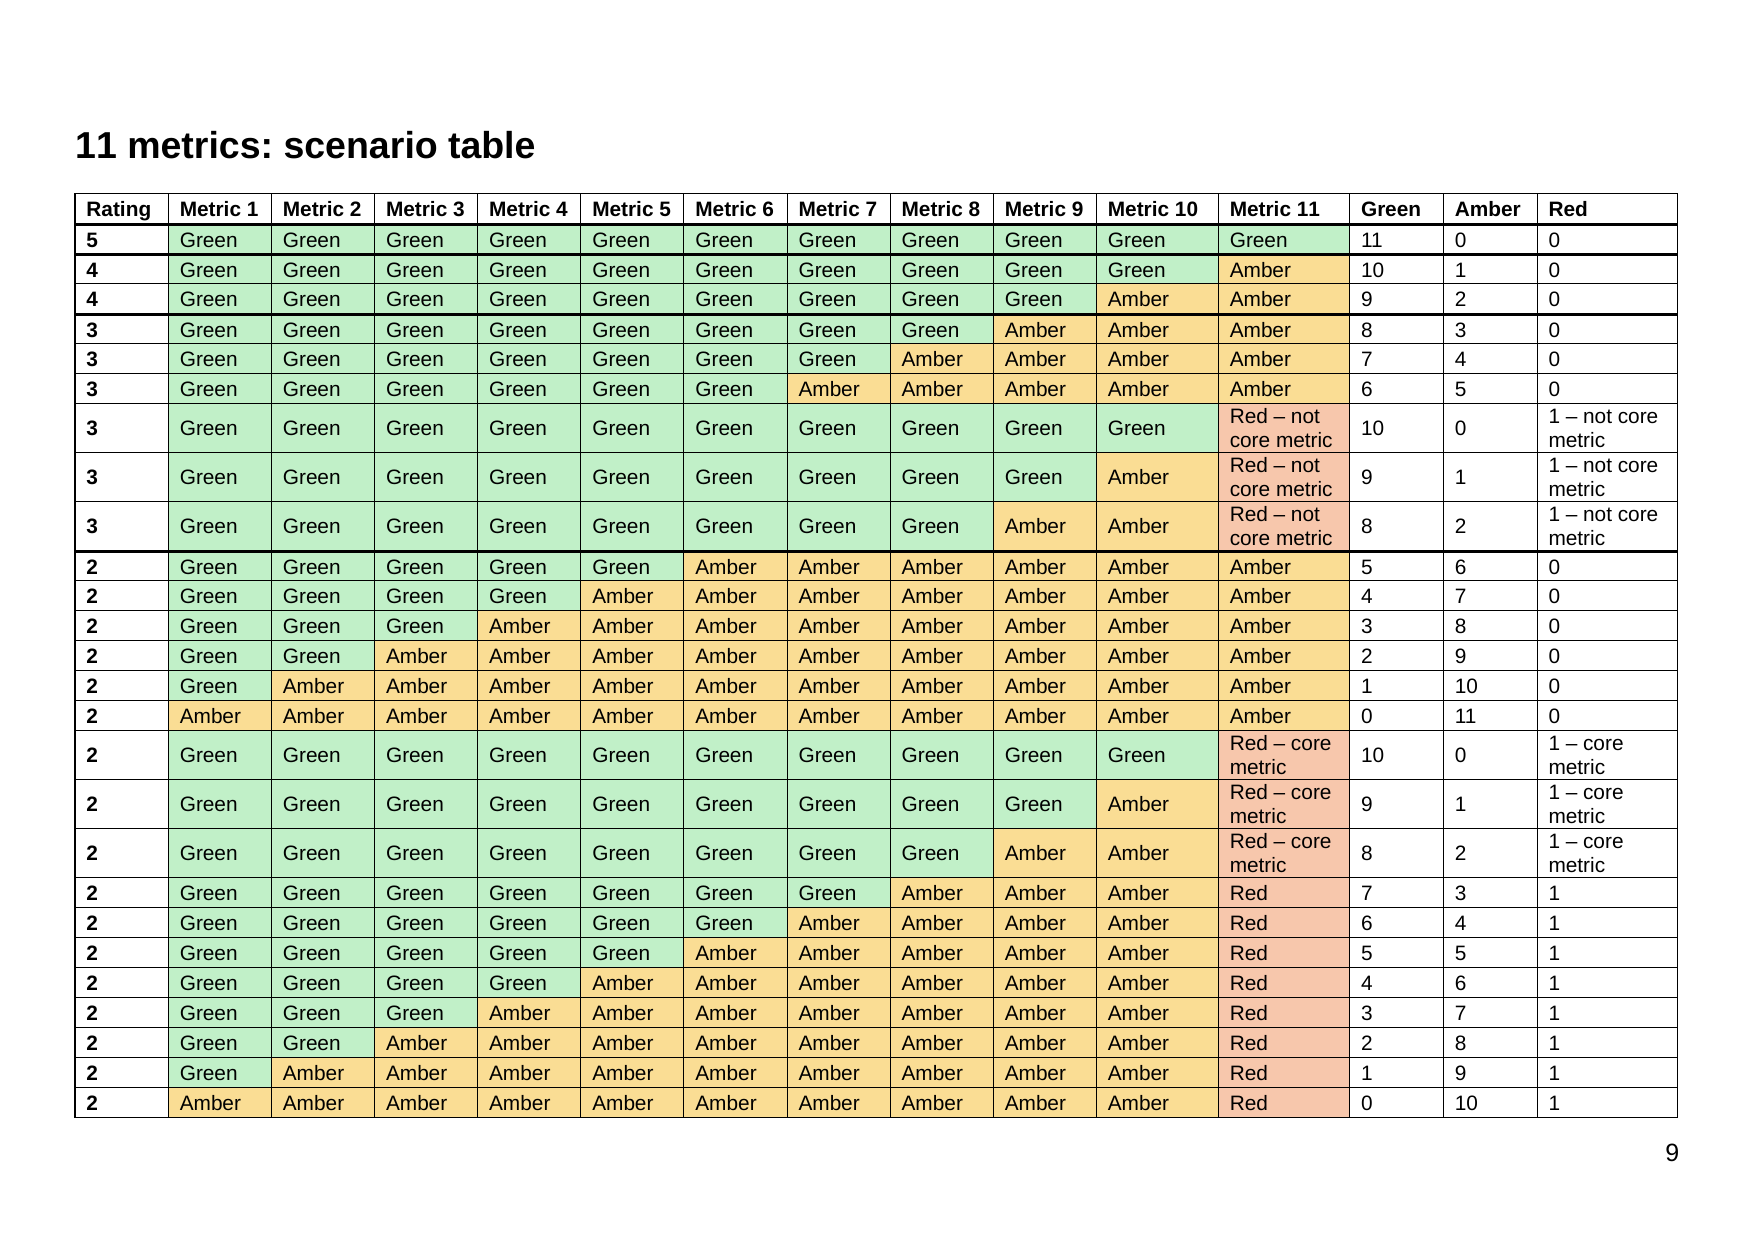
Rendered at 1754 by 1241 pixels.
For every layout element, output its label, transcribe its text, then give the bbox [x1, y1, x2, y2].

table_cell Amber [994, 1088, 1096, 1117]
table_cell Amber [1219, 701, 1349, 730]
table_cell Amber [1097, 581, 1218, 610]
table_cell Amber [994, 701, 1096, 730]
table_cell Green [788, 829, 890, 877]
table_cell Amber [994, 344, 1096, 373]
table_cell Green [684, 404, 787, 452]
table_cell 2 [76, 671, 168, 700]
table_cell Amber [1097, 878, 1218, 907]
table_cell Amber [684, 1058, 787, 1087]
table_cell 7 [1350, 344, 1443, 373]
table_cell Green [169, 581, 271, 610]
table_cell Amber [891, 611, 993, 640]
table_cell Amber [1097, 1058, 1218, 1087]
table_cell Green [375, 453, 477, 501]
table_cell Amber [788, 938, 890, 967]
table_cell Green [272, 908, 374, 937]
table_cell Amber [1219, 316, 1349, 343]
table_cell Amber [581, 1088, 683, 1117]
table_cell Green [478, 553, 580, 580]
table_cell Amber [891, 878, 993, 907]
table_cell Green [375, 731, 477, 779]
table_cell Green [994, 780, 1096, 828]
table_cell Amber [169, 701, 271, 730]
table_cell Green [169, 226, 271, 253]
table_cell Green [478, 374, 580, 403]
table_cell Amber [1097, 829, 1218, 877]
table_cell Amber [994, 553, 1096, 580]
table_cell 6 [1444, 553, 1537, 580]
table_cell Green [1097, 404, 1218, 452]
table_cell 2 [76, 731, 168, 779]
table_cell 1 [1444, 780, 1537, 828]
table_cell 4 [1444, 344, 1537, 373]
table_cell Green [891, 780, 993, 828]
table_cell Amber [788, 611, 890, 640]
table_cell Amber [891, 641, 993, 670]
table_cell Red – not core metric [1219, 453, 1349, 501]
table_cell Green [375, 938, 477, 967]
table_cell Green [478, 284, 580, 313]
table_cell Amber [891, 938, 993, 967]
table_cell Green [272, 344, 374, 373]
table_cell Green [272, 404, 374, 452]
table_header Green [1350, 194, 1443, 223]
table_cell Green [169, 731, 271, 779]
table_cell Green [375, 256, 477, 283]
table_cell Green [1097, 226, 1218, 253]
table_cell Green [1097, 256, 1218, 283]
table_cell 8 [1350, 316, 1443, 343]
table_cell Green [375, 611, 477, 640]
table_cell 2 [76, 1028, 168, 1057]
table_cell 3 [76, 374, 168, 403]
table_cell 5 [76, 226, 168, 253]
table_cell Amber [994, 641, 1096, 670]
table_cell Green [169, 908, 271, 937]
table_cell 2 [76, 908, 168, 937]
table_cell Amber [788, 374, 890, 403]
table_cell Amber [994, 502, 1096, 550]
table_cell Green [684, 829, 787, 877]
table_cell 2 [76, 998, 168, 1027]
table_cell Green [788, 453, 890, 501]
table_cell 2 [76, 968, 168, 997]
table_cell 2 [76, 878, 168, 907]
table_cell Green [684, 731, 787, 779]
table_cell Green [478, 226, 580, 253]
table_cell Amber [581, 611, 683, 640]
table_cell Amber [788, 1058, 890, 1087]
table_cell Amber [994, 968, 1096, 997]
table_cell Green [272, 226, 374, 253]
table_cell Amber [1097, 1028, 1218, 1057]
table_cell Green [375, 404, 477, 452]
table_cell 10 [1350, 256, 1443, 283]
table_cell Amber [788, 968, 890, 997]
table_cell Green [684, 256, 787, 283]
table_cell Green [788, 226, 890, 253]
table_cell Amber [581, 581, 683, 610]
table_cell Amber [891, 1058, 993, 1087]
table_cell Green [478, 829, 580, 877]
table_cell Green [478, 780, 580, 828]
table_cell Amber [478, 1058, 580, 1087]
table_cell Amber [1219, 344, 1349, 373]
table_cell 10 [1350, 731, 1443, 779]
table_cell Green [581, 731, 683, 779]
table_cell Amber [891, 968, 993, 997]
table_cell 1 [1350, 671, 1443, 700]
table_cell Amber [375, 1028, 477, 1057]
table_cell 2 [76, 1058, 168, 1087]
table_cell Green [891, 502, 993, 550]
table_cell Amber [891, 344, 993, 373]
table_cell 0 [1538, 581, 1677, 610]
table_header Metric 4 [478, 194, 580, 223]
table_cell Green [375, 344, 477, 373]
table_cell Green [994, 404, 1096, 452]
table_cell Amber [994, 829, 1096, 877]
table_cell 1 – core metric [1538, 829, 1677, 877]
table_cell Amber [478, 611, 580, 640]
table_cell 1 [1444, 453, 1537, 501]
table_cell Amber [1097, 998, 1218, 1027]
table_cell Red – core metric [1219, 731, 1349, 779]
table_cell 7 [1444, 581, 1537, 610]
table_cell Green [994, 731, 1096, 779]
table_cell 9 [1444, 1058, 1537, 1087]
table_cell Green [1219, 226, 1349, 253]
table_cell Green [169, 374, 271, 403]
table_cell Green [684, 374, 787, 403]
table_cell 6 [1350, 908, 1443, 937]
table_cell Green [891, 453, 993, 501]
table_cell 5 [1350, 938, 1443, 967]
table_cell Green [169, 829, 271, 877]
table_cell Amber [788, 908, 890, 937]
table_cell Amber [581, 701, 683, 730]
table_cell 8 [1350, 502, 1443, 550]
table_cell Green [478, 404, 580, 452]
table_cell Green [169, 502, 271, 550]
table_cell Amber [891, 374, 993, 403]
table_cell Green [169, 641, 271, 670]
table_cell Amber [684, 641, 787, 670]
table_cell 0 [1538, 374, 1677, 403]
table_cell Green [375, 968, 477, 997]
table_header Metric 5 [581, 194, 683, 223]
table_cell Red [1219, 968, 1349, 997]
table_header Rating [76, 194, 168, 223]
table_cell Green [684, 453, 787, 501]
table_cell 6 [1444, 968, 1537, 997]
table_cell Amber [891, 671, 993, 700]
table_cell Amber [891, 581, 993, 610]
table_cell 0 [1538, 671, 1677, 700]
table_cell Amber [375, 1088, 477, 1117]
table_cell Amber [994, 908, 1096, 937]
table_cell Green [581, 938, 683, 967]
table_cell 3 [76, 502, 168, 550]
table_cell Green [169, 553, 271, 580]
table_cell Green [272, 998, 374, 1027]
table_cell Amber [994, 1028, 1096, 1057]
table_cell Green [169, 671, 271, 700]
table_cell Green [375, 284, 477, 313]
table_cell Amber [1097, 1088, 1218, 1117]
table_cell 0 [1538, 226, 1677, 253]
table_cell 7 [1350, 878, 1443, 907]
table_cell Green [272, 829, 374, 877]
table_cell Green [581, 878, 683, 907]
table_cell Amber [1097, 641, 1218, 670]
table_cell Green [788, 731, 890, 779]
table_cell Amber [994, 998, 1096, 1027]
table_cell Green [478, 908, 580, 937]
table_cell 0 [1538, 316, 1677, 343]
table_cell Amber [1097, 611, 1218, 640]
table_cell Amber [994, 374, 1096, 403]
table_cell Amber [375, 671, 477, 700]
table_header Metric 1 [169, 194, 271, 223]
table_cell Amber [581, 641, 683, 670]
table_cell 2 [76, 780, 168, 828]
table_cell Green [375, 226, 477, 253]
table_cell Amber [788, 553, 890, 580]
table_cell Amber [478, 671, 580, 700]
table_header Metric 10 [1097, 194, 1218, 223]
table_cell Green [891, 284, 993, 313]
table_cell Green [272, 453, 374, 501]
table_cell 2 [76, 611, 168, 640]
table_cell 0 [1350, 701, 1443, 730]
table_header Metric 7 [788, 194, 890, 223]
table_cell 8 [1350, 829, 1443, 877]
table_cell Green [169, 453, 271, 501]
table_cell 1 [1538, 968, 1677, 997]
table_cell Green [169, 256, 271, 283]
table_cell 5 [1350, 553, 1443, 580]
table_cell Green [478, 938, 580, 967]
table_cell Amber [891, 908, 993, 937]
table_cell Green [684, 316, 787, 343]
table_cell 10 [1350, 404, 1443, 452]
table_cell Green [375, 374, 477, 403]
table_cell Amber [1097, 701, 1218, 730]
table_cell Amber [1097, 453, 1218, 501]
table_cell Green [478, 731, 580, 779]
table_cell 3 [1350, 998, 1443, 1027]
table_cell Green [272, 878, 374, 907]
table_cell 1 [1444, 256, 1537, 283]
table_cell Green [272, 502, 374, 550]
table_cell 1 – not core metric [1538, 453, 1677, 501]
table_header Metric 2 [272, 194, 374, 223]
table_cell 1 [1538, 938, 1677, 967]
table_cell Amber [994, 938, 1096, 967]
table_header Metric 6 [684, 194, 787, 223]
table_cell Green [891, 829, 993, 877]
table_cell Amber [1219, 611, 1349, 640]
table_cell 0 [1444, 226, 1537, 253]
table_cell Amber [1219, 374, 1349, 403]
table_cell Green [272, 316, 374, 343]
table_cell Red [1219, 998, 1349, 1027]
table_cell Amber [788, 671, 890, 700]
table_cell Amber [1097, 671, 1218, 700]
table_cell Amber [272, 1058, 374, 1087]
table_cell Green [375, 316, 477, 343]
table_cell Amber [581, 998, 683, 1027]
table_header Metric 8 [891, 194, 993, 223]
table_cell Green [684, 226, 787, 253]
table_cell Green [478, 256, 580, 283]
table_cell Amber [1219, 284, 1349, 313]
table_cell 5 [1444, 374, 1537, 403]
table_cell 0 [1538, 611, 1677, 640]
table_cell 2 [76, 641, 168, 670]
table_cell 2 [1350, 1028, 1443, 1057]
table_cell Amber [1097, 553, 1218, 580]
table_cell Amber [1219, 671, 1349, 700]
table_cell Green [788, 780, 890, 828]
table_cell Red – core metric [1219, 780, 1349, 828]
table_cell Amber [994, 1058, 1096, 1087]
table_cell 2 [76, 829, 168, 877]
table_cell Amber [1219, 256, 1349, 283]
table_cell Green [684, 284, 787, 313]
table_cell Amber [684, 611, 787, 640]
table_cell Green [581, 374, 683, 403]
table_cell Green [684, 502, 787, 550]
table_cell Green [272, 968, 374, 997]
table_cell 0 [1538, 641, 1677, 670]
table_cell Amber [788, 1088, 890, 1117]
table_cell Amber [375, 701, 477, 730]
table_cell 2 [76, 938, 168, 967]
table_cell 6 [1350, 374, 1443, 403]
table_cell 2 [76, 1088, 168, 1117]
table_cell Amber [684, 1088, 787, 1117]
table_cell Green [272, 641, 374, 670]
table_cell Green [994, 256, 1096, 283]
table_cell 1 [1350, 1058, 1443, 1087]
table_cell Red [1219, 878, 1349, 907]
table_cell 0 [1444, 404, 1537, 452]
table_cell Green [581, 453, 683, 501]
table_cell Green [788, 344, 890, 373]
table_cell Green [581, 226, 683, 253]
table_cell Amber [581, 1058, 683, 1087]
table_cell 3 [76, 316, 168, 343]
table_cell 2 [1444, 284, 1537, 313]
table_cell 1 [1538, 1058, 1677, 1087]
table_cell Amber [1219, 641, 1349, 670]
table_cell Green [788, 316, 890, 343]
table_cell Amber [788, 581, 890, 610]
table_cell Red [1219, 938, 1349, 967]
table_cell Green [169, 611, 271, 640]
table_cell Green [581, 780, 683, 828]
table_cell Green [169, 316, 271, 343]
table_cell Green [788, 878, 890, 907]
table_cell Amber [994, 878, 1096, 907]
table_cell Amber [1097, 284, 1218, 313]
table_cell 1 – not core metric [1538, 502, 1677, 550]
table_cell Green [581, 829, 683, 877]
table_cell Green [581, 256, 683, 283]
table_cell Green [375, 908, 477, 937]
table_cell 1 – core metric [1538, 780, 1677, 828]
table_cell Green [272, 780, 374, 828]
table_cell Green [272, 1028, 374, 1057]
table_cell Amber [684, 968, 787, 997]
table_cell 0 [1538, 701, 1677, 730]
table_cell Amber [375, 1058, 477, 1087]
table_cell Green [169, 878, 271, 907]
table_cell Amber [272, 701, 374, 730]
table_cell Green [891, 226, 993, 253]
table_cell 10 [1444, 671, 1537, 700]
table_cell Green [375, 581, 477, 610]
table_cell Amber [891, 1088, 993, 1117]
table_cell Amber [581, 1028, 683, 1057]
table_cell 1 [1538, 1088, 1677, 1117]
table_cell Amber [891, 701, 993, 730]
table_cell Green [684, 908, 787, 937]
table_cell 1 [1538, 908, 1677, 937]
table_cell Green [581, 553, 683, 580]
table_cell 3 [1350, 611, 1443, 640]
table_cell Amber [1097, 938, 1218, 967]
table_cell Green [272, 581, 374, 610]
table_cell 8 [1444, 611, 1537, 640]
table_cell Amber [788, 641, 890, 670]
table_cell 2 [76, 701, 168, 730]
table_cell 1 [1538, 878, 1677, 907]
table_cell Amber [684, 1028, 787, 1057]
table_cell 4 [1350, 968, 1443, 997]
table_cell Green [169, 1028, 271, 1057]
table_cell Green [581, 908, 683, 937]
table_cell Amber [1097, 374, 1218, 403]
table_cell Green [375, 829, 477, 877]
table_cell Green [478, 344, 580, 373]
table_cell 4 [76, 284, 168, 313]
table_cell Amber [272, 671, 374, 700]
table_cell Green [272, 256, 374, 283]
table_cell 9 [1350, 284, 1443, 313]
table_cell 11 [1350, 226, 1443, 253]
table_cell Amber [788, 701, 890, 730]
subtitle 11 metrics: scenario table [75, 124, 1679, 167]
table_cell Green [478, 878, 580, 907]
table_cell Green [169, 968, 271, 997]
table_cell Green [891, 731, 993, 779]
table_cell 1 [1538, 998, 1677, 1027]
table_cell Green [478, 316, 580, 343]
table_cell 0 [1538, 256, 1677, 283]
table_cell Green [478, 581, 580, 610]
table_cell Green [272, 374, 374, 403]
table_cell Amber [684, 938, 787, 967]
table_cell Green [581, 316, 683, 343]
table_cell Amber [684, 553, 787, 580]
table_cell Amber [684, 671, 787, 700]
table_cell Green [581, 344, 683, 373]
table_cell 9 [1350, 453, 1443, 501]
table_cell Green [891, 404, 993, 452]
table_cell Green [169, 1058, 271, 1087]
table_cell Amber [375, 641, 477, 670]
table_header Red [1538, 194, 1677, 223]
table_cell Green [272, 611, 374, 640]
table_cell Green [272, 731, 374, 779]
table_cell Amber [891, 998, 993, 1027]
table_cell Red – not core metric [1219, 502, 1349, 550]
table_cell Green [169, 344, 271, 373]
table_cell Green [169, 938, 271, 967]
table_cell Red [1219, 908, 1349, 937]
table_cell Green [1097, 731, 1218, 779]
table_cell Amber [684, 998, 787, 1027]
table_cell Green [684, 878, 787, 907]
table_cell 10 [1444, 1088, 1537, 1117]
table_cell 1 – core metric [1538, 731, 1677, 779]
table_cell Green [375, 998, 477, 1027]
table_cell 5 [1444, 938, 1537, 967]
table_cell 0 [1444, 731, 1537, 779]
table_cell Amber [788, 1028, 890, 1057]
table_cell 0 [1538, 284, 1677, 313]
table_cell Amber [272, 1088, 374, 1117]
table_cell Amber [994, 671, 1096, 700]
table_cell Green [375, 878, 477, 907]
table_cell Green [581, 284, 683, 313]
table_cell Red [1219, 1058, 1349, 1087]
table_cell Green [891, 256, 993, 283]
table_header Metric 9 [994, 194, 1096, 223]
table_cell Amber [478, 641, 580, 670]
table_cell Green [891, 316, 993, 343]
table_cell Green [272, 938, 374, 967]
table_cell 3 [1444, 316, 1537, 343]
table_cell Green [994, 453, 1096, 501]
table_cell Amber [994, 316, 1096, 343]
table_cell 3 [76, 404, 168, 452]
table_cell 3 [76, 453, 168, 501]
table_cell 7 [1444, 998, 1537, 1027]
table_cell 0 [1538, 553, 1677, 580]
table_cell Amber [478, 1088, 580, 1117]
table_cell Green [684, 344, 787, 373]
table_cell Amber [994, 581, 1096, 610]
table_cell Amber [788, 998, 890, 1027]
table_cell Green [684, 780, 787, 828]
table_cell 2 [76, 553, 168, 580]
table_cell Red – not core metric [1219, 404, 1349, 452]
table_cell Amber [1097, 780, 1218, 828]
table_cell 9 [1444, 641, 1537, 670]
table_cell 4 [1444, 908, 1537, 937]
table_cell Amber [1219, 581, 1349, 610]
table_cell Amber [1219, 553, 1349, 580]
table_cell 1 [1538, 1028, 1677, 1057]
table_cell Red – core metric [1219, 829, 1349, 877]
table_cell 9 [1350, 780, 1443, 828]
table_cell 0 [1538, 344, 1677, 373]
table_cell 4 [1350, 581, 1443, 610]
table_cell Green [169, 998, 271, 1027]
table_cell Red [1219, 1028, 1349, 1057]
table_cell 2 [1444, 502, 1537, 550]
table_cell Green [788, 502, 890, 550]
table_cell Green [169, 404, 271, 452]
table_cell Amber [1097, 968, 1218, 997]
table_cell Green [788, 404, 890, 452]
table_cell Amber [891, 553, 993, 580]
table_header Metric 3 [375, 194, 477, 223]
table_cell Green [788, 284, 890, 313]
table_cell Amber [478, 701, 580, 730]
table_cell Amber [684, 701, 787, 730]
table_cell Amber [1097, 316, 1218, 343]
table_cell Green [375, 780, 477, 828]
table_cell Amber [994, 611, 1096, 640]
table_cell Amber [891, 1028, 993, 1057]
table_cell Green [994, 284, 1096, 313]
table_cell Amber [1097, 344, 1218, 373]
table_cell 0 [1350, 1088, 1443, 1117]
table_cell 3 [1444, 878, 1537, 907]
table_cell Green [169, 284, 271, 313]
table_cell Red [1219, 1088, 1349, 1117]
table_cell 2 [1350, 641, 1443, 670]
table_cell Green [994, 226, 1096, 253]
table_cell Amber [478, 1028, 580, 1057]
table_cell 11 [1444, 701, 1537, 730]
table_cell Green [169, 780, 271, 828]
table_cell Green [272, 553, 374, 580]
table_cell 1 – not core metric [1538, 404, 1677, 452]
table_cell Amber [478, 998, 580, 1027]
table_cell Amber [1097, 502, 1218, 550]
table_cell Amber [169, 1088, 271, 1117]
table_cell 4 [76, 256, 168, 283]
table_cell Green [788, 256, 890, 283]
table_cell Green [375, 553, 477, 580]
table_cell Amber [1097, 908, 1218, 937]
table_cell Amber [581, 968, 683, 997]
table_cell Green [478, 502, 580, 550]
table_header Amber [1444, 194, 1537, 223]
table_cell Amber [581, 671, 683, 700]
table_cell Green [272, 284, 374, 313]
table_cell Amber [684, 581, 787, 610]
table_cell 3 [76, 344, 168, 373]
table_cell 2 [1444, 829, 1537, 877]
table_cell Green [478, 968, 580, 997]
table_cell Green [581, 502, 683, 550]
table_cell 8 [1444, 1028, 1537, 1057]
table_cell Green [375, 502, 477, 550]
table_cell Green [581, 404, 683, 452]
table_cell 2 [76, 581, 168, 610]
table_cell Green [478, 453, 580, 501]
table_header Metric 11 [1219, 194, 1349, 223]
